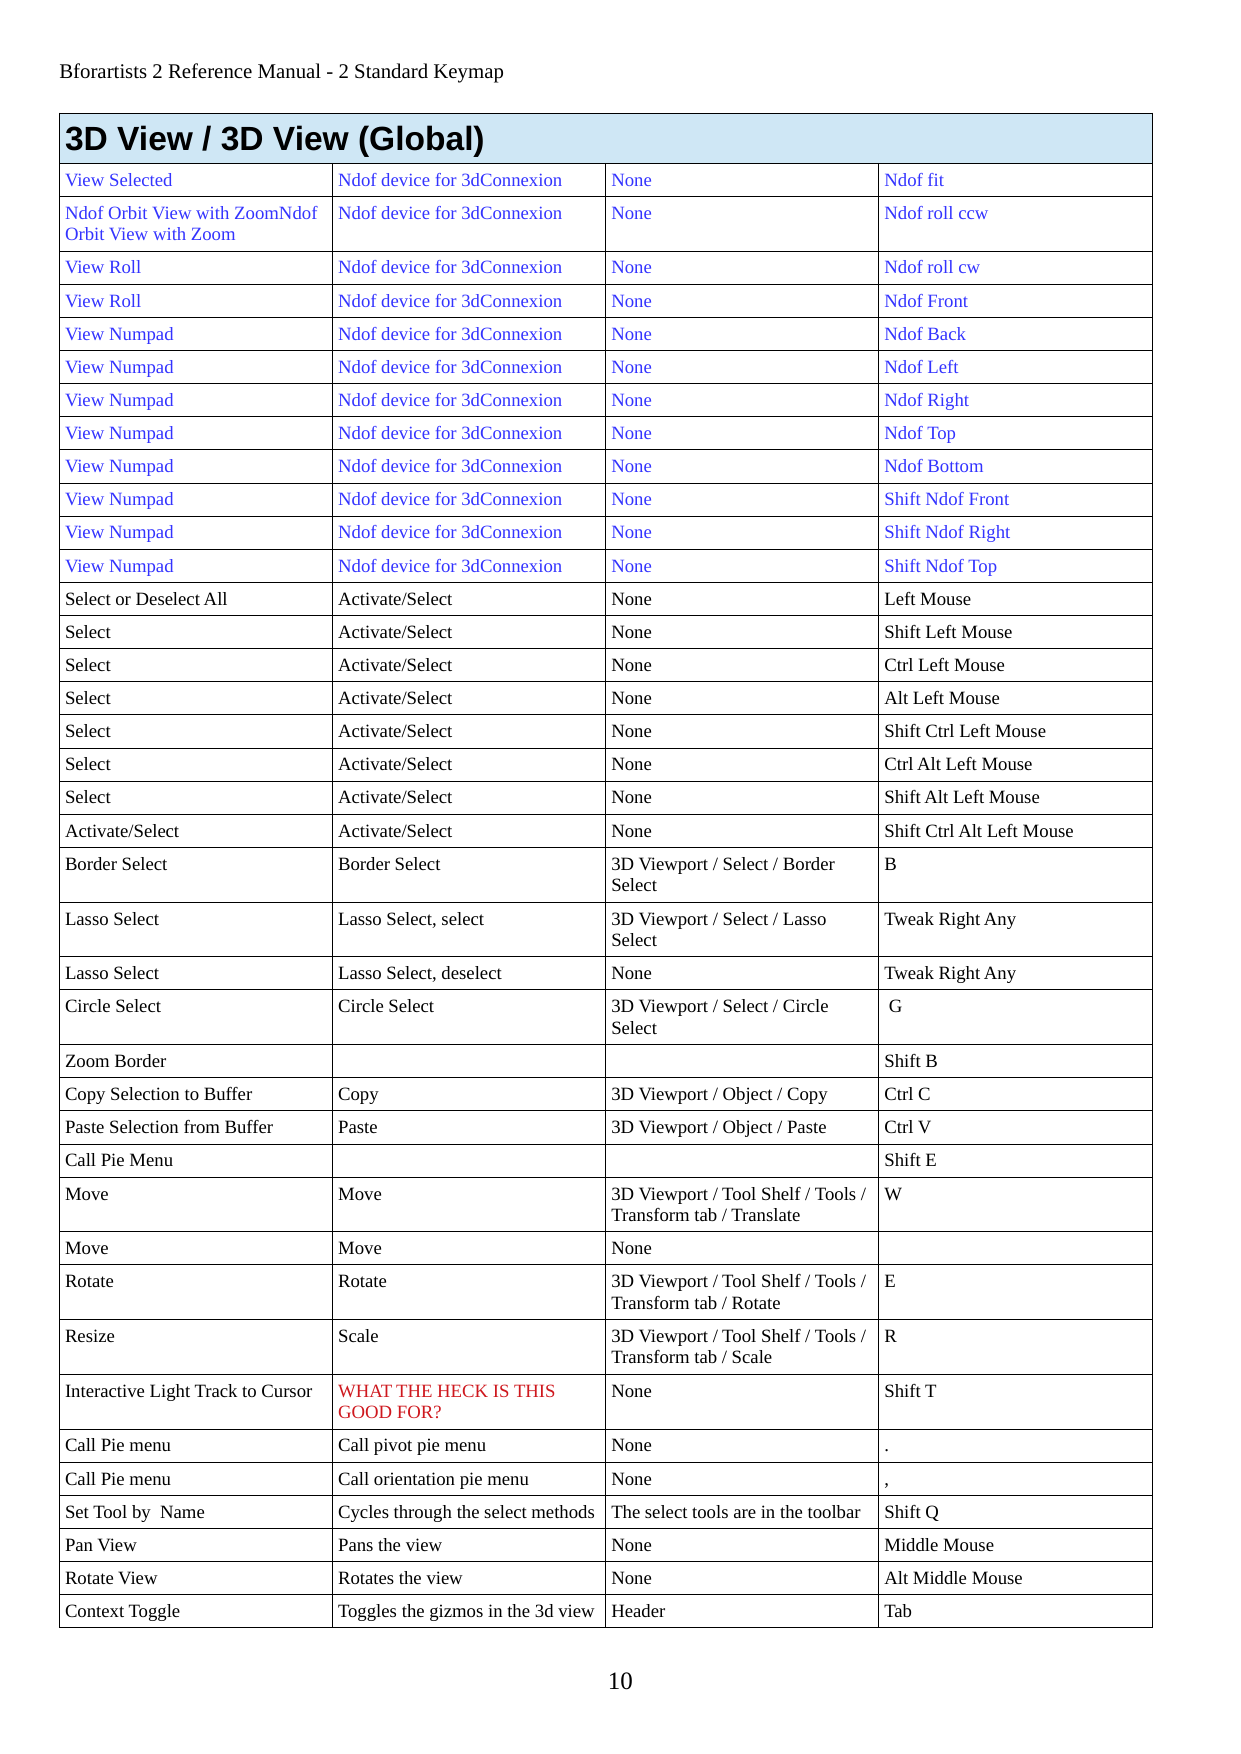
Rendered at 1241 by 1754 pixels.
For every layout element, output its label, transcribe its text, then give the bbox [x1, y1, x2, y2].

table_cell Ndof Bottom [879, 450, 1152, 482]
table_cell Select [60, 782, 332, 814]
table_cell Lasso Select, deselect [333, 957, 605, 989]
table_cell [606, 1145, 878, 1177]
table_cell Resize [60, 1320, 332, 1374]
table_cell Select [60, 649, 332, 681]
table_cell Call Pie menu [60, 1430, 332, 1462]
table_cell Move [60, 1178, 332, 1231]
table_cell 3D Viewport / Tool Shelf / Tools / Transform tab / Scale [606, 1320, 878, 1374]
table_cell Tweak Right Any [879, 903, 1152, 956]
table_cell None [606, 384, 878, 416]
table_cell View Roll [60, 252, 332, 284]
table_cell 3D Viewport / Select / Circle Select [606, 990, 878, 1044]
table_cell Ndof device for 3dConnexion [333, 550, 605, 582]
table_cell Ndof Orbit View with ZoomNdof Orbit View with Zoom [60, 197, 332, 251]
table_cell Move [60, 1232, 332, 1264]
table_cell Pan View [60, 1529, 332, 1561]
table_cell Lasso Select [60, 957, 332, 989]
table_cell Set Tool by Name [60, 1496, 332, 1528]
table_cell Lasso Select [60, 903, 332, 956]
table_cell Left Mouse [879, 583, 1152, 615]
table_cell Ndof Right [879, 384, 1152, 416]
table_cell 3D Viewport / Select / Border Select [606, 848, 878, 902]
table_cell Shift Left Mouse [879, 616, 1152, 648]
table_cell Circle Select [333, 990, 605, 1044]
table_cell Copy Selection to Buffer [60, 1078, 332, 1110]
table_cell Call pivot pie menu [333, 1430, 605, 1462]
table_cell Activate/Select [333, 715, 605, 747]
table_cell Shift Ctrl Left Mouse [879, 715, 1152, 747]
table_cell Call Pie menu [60, 1463, 332, 1495]
table_cell Activate/Select [333, 782, 605, 814]
table_cell None [606, 252, 878, 284]
table_cell None [606, 484, 878, 516]
table_cell View Numpad [60, 484, 332, 516]
table_cell View Numpad [60, 417, 332, 449]
table_cell Cycles through the select methods [333, 1496, 605, 1528]
table_cell Pans the view [333, 1529, 605, 1561]
table_cell W [879, 1178, 1152, 1231]
table_cell None [606, 450, 878, 482]
table_cell Ndof device for 3dConnexion [333, 517, 605, 549]
table_cell None [606, 1375, 878, 1428]
table_cell Ndof device for 3dConnexion [333, 484, 605, 516]
table_cell Shift Q [879, 1496, 1152, 1528]
table_cell Shift E [879, 1145, 1152, 1177]
table_cell Rotate [60, 1265, 332, 1319]
table_cell Tab [879, 1595, 1152, 1627]
table_cell Ctrl Alt Left Mouse [879, 749, 1152, 781]
table_cell Rotate [333, 1265, 605, 1319]
table_cell View Numpad [60, 318, 332, 350]
table_cell Ndof device for 3dConnexion [333, 351, 605, 383]
table_cell Circle Select [60, 990, 332, 1044]
table_cell Alt Middle Mouse [879, 1562, 1152, 1594]
table_cell Copy [333, 1078, 605, 1110]
table_cell Ndof device for 3dConnexion [333, 318, 605, 350]
table_cell View Numpad [60, 351, 332, 383]
table_cell [333, 1145, 605, 1177]
table_cell Activate/Select [333, 815, 605, 847]
table_cell Ctrl C [879, 1078, 1152, 1110]
table_cell Move [333, 1178, 605, 1231]
table_cell 3D Viewport / Object / Paste [606, 1111, 878, 1143]
table_cell B [879, 848, 1152, 902]
table_cell None [606, 285, 878, 317]
table_cell Lasso Select, select [333, 903, 605, 956]
table_cell Ndof device for 3dConnexion [333, 252, 605, 284]
table_cell View Roll [60, 285, 332, 317]
table_cell Ndof device for 3dConnexion [333, 285, 605, 317]
table_cell None [606, 550, 878, 582]
table_cell View Numpad [60, 450, 332, 482]
table_cell [606, 1045, 878, 1077]
table_cell Activate/Select [333, 616, 605, 648]
table_cell Border Select [60, 848, 332, 902]
table_header 3D View / 3D View (Global) [60, 114, 1152, 163]
table_cell Paste Selection from Buffer [60, 1111, 332, 1143]
table_cell Activate/Select [333, 583, 605, 615]
table_cell None [606, 1562, 878, 1594]
table_cell None [606, 1430, 878, 1462]
table_cell None [606, 782, 878, 814]
table_cell None [606, 682, 878, 714]
table_cell None [606, 517, 878, 549]
table_cell WHAT THE HECK IS THIS GOOD FOR? [333, 1375, 605, 1428]
table_cell Ndof device for 3dConnexion [333, 384, 605, 416]
table_cell Shift Ctrl Alt Left Mouse [879, 815, 1152, 847]
table_cell E [879, 1265, 1152, 1319]
table_cell Move [333, 1232, 605, 1264]
table_cell None [606, 351, 878, 383]
table_cell [333, 1045, 605, 1077]
table_cell Border Select [333, 848, 605, 902]
table_cell None [606, 1463, 878, 1495]
table_cell Alt Left Mouse [879, 682, 1152, 714]
table_cell Ndof Top [879, 417, 1152, 449]
table_cell . [879, 1430, 1152, 1462]
table_cell Shift Ndof Top [879, 550, 1152, 582]
table_cell Context Toggle [60, 1595, 332, 1627]
table_cell Ctrl Left Mouse [879, 649, 1152, 681]
table_cell 3D Viewport / Object / Copy [606, 1078, 878, 1110]
table_cell None [606, 616, 878, 648]
table_cell The select tools are in the toolbar [606, 1496, 878, 1528]
table_cell None [606, 164, 878, 196]
table_cell Call orientation pie menu [333, 1463, 605, 1495]
table_cell View Numpad [60, 550, 332, 582]
table_cell Activate/Select [333, 749, 605, 781]
table_cell None [606, 417, 878, 449]
table_cell None [606, 649, 878, 681]
table_cell Select [60, 749, 332, 781]
table_cell Header [606, 1595, 878, 1627]
table_cell None [606, 583, 878, 615]
table_cell Select or Deselect All [60, 583, 332, 615]
table_cell None [606, 1529, 878, 1561]
table_cell Ndof device for 3dConnexion [333, 417, 605, 449]
table_cell Ndof device for 3dConnexion [333, 197, 605, 251]
table_cell , [879, 1463, 1152, 1495]
table_cell Ndof Back [879, 318, 1152, 350]
table_cell Select [60, 715, 332, 747]
table_cell 3D Viewport / Tool Shelf / Tools / Transform tab / Rotate [606, 1265, 878, 1319]
table_cell Rotate View [60, 1562, 332, 1594]
table_cell Select [60, 616, 332, 648]
table_cell Ctrl V [879, 1111, 1152, 1143]
table_cell View Numpad [60, 384, 332, 416]
table_cell Rotates the view [333, 1562, 605, 1594]
table_cell None [606, 715, 878, 747]
table_cell View Selected [60, 164, 332, 196]
table_cell None [606, 318, 878, 350]
table_cell None [606, 749, 878, 781]
table_cell None [606, 957, 878, 989]
table_cell R [879, 1320, 1152, 1374]
table_cell Ndof device for 3dConnexion [333, 450, 605, 482]
table_cell Interactive Light Track to Cursor [60, 1375, 332, 1428]
table_cell G [879, 990, 1152, 1044]
table_cell Ndof fit [879, 164, 1152, 196]
table_cell Paste [333, 1111, 605, 1143]
table_cell Activate/Select [333, 649, 605, 681]
table_cell 3D Viewport / Select / Lasso Select [606, 903, 878, 956]
table_cell None [606, 1232, 878, 1264]
table_cell Tweak Right Any [879, 957, 1152, 989]
table_cell Ndof roll cw [879, 252, 1152, 284]
table_cell Shift Ndof Right [879, 517, 1152, 549]
table_cell Scale [333, 1320, 605, 1374]
table_cell Activate/Select [333, 682, 605, 714]
table_cell Shift Alt Left Mouse [879, 782, 1152, 814]
table_cell Toggles the gizmos in the 3d view [333, 1595, 605, 1627]
table_cell Shift B [879, 1045, 1152, 1077]
table_cell Ndof roll ccw [879, 197, 1152, 251]
table_cell Activate/Select [60, 815, 332, 847]
table_cell Select [60, 682, 332, 714]
table_cell None [606, 815, 878, 847]
table_cell [879, 1232, 1152, 1264]
table_cell Middle Mouse [879, 1529, 1152, 1561]
table_cell View Numpad [60, 517, 332, 549]
table_cell Ndof device for 3dConnexion [333, 164, 605, 196]
table_cell Call Pie Menu [60, 1145, 332, 1177]
table_cell 3D Viewport / Tool Shelf / Tools / Transform tab / Translate [606, 1178, 878, 1231]
table_cell None [606, 197, 878, 251]
table_cell Zoom Border [60, 1045, 332, 1077]
table_cell Ndof Front [879, 285, 1152, 317]
table_cell Shift Ndof Front [879, 484, 1152, 516]
table_cell Ndof Left [879, 351, 1152, 383]
table_cell Shift T [879, 1375, 1152, 1428]
